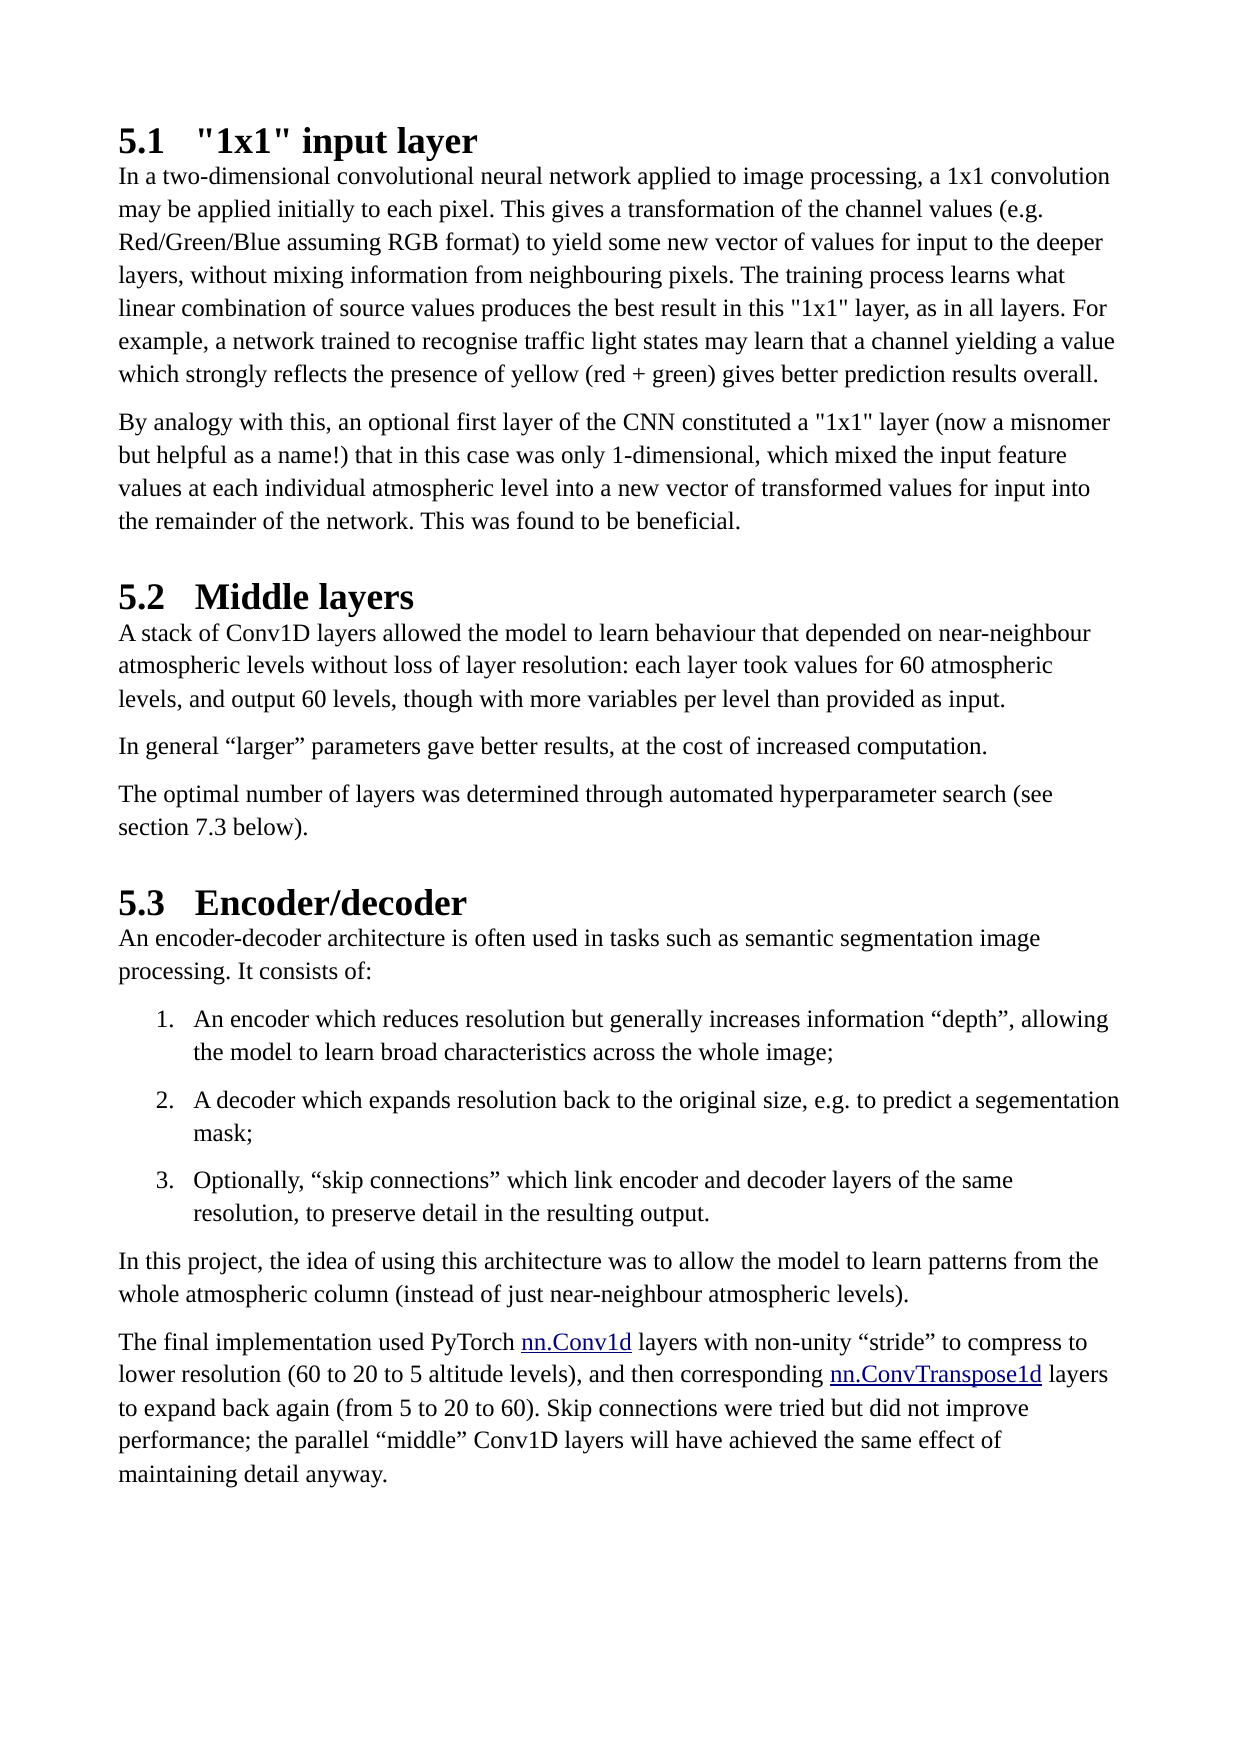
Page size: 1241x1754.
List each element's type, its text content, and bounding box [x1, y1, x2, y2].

list A decoder which expands resolution back to the original size, e.g. to predict a segementation mask; [156, 1085, 1122, 1146]
text By analogy with this, an optional first layer of the CNN constituted a "1x1" layer (now a misnomer but helpful as a name!) that in this case was only 1-dimensional, which mixed the input feature values at each individual atmospheric level into a new vector of transformed values for input into the remainder of the network. This was found to be beneficial. [118, 407, 1122, 535]
text In general “larger” parameters gave better results, at the cost of increased computation. [118, 731, 1122, 760]
text The optimal number of layers was determined through automated hyperparameter search (see section 7.3 below). [118, 779, 1122, 841]
subtitle "1x1" input layer [118, 118, 1122, 161]
text In a two-dimensional convolutional neural network applied to image processing, a 1x1 convolution may be applied initially to each pixel. This gives a transformation of the channel values (e.g. Red/Green/Blue assuming RGB format) to yield some new vector of values for input to the deeper layers, without mixing information from neighbouring pixels. The training process learns what linear combination of source values produces the best result in this "1x1" layer, as in all layers. For example, a network trained to recognise traffic light states may learn that a channel yielding a value which strongly reflects the presence of yellow (red + green) gives better prediction results overall. [118, 161, 1122, 388]
subtitle Encoder/decoder [118, 880, 1122, 923]
text The final implementation used PyTorch nn.Conv1d layers with non-unity “stride” to compress to lower resolution (60 to 20 to 5 altitude levels), and then corresponding nn.ConvTranspose1d layers to expand back again (from 5 to 20 to 60). Skip connections were tried but did not improve performance; the parallel “middle” Conv1D layers will have achieved the same effect of maintaining detail anyway. [118, 1327, 1122, 1487]
list An encoder which reduces resolution but generally increases information “depth”, allowing the model to learn broad characteristics across the whole image; [156, 1004, 1122, 1066]
text An encoder-decoder architecture is often used in tasks such as semantic segmentation image processing. It consists of: [118, 923, 1122, 985]
subtitle Middle layers [118, 574, 1122, 618]
text A stack of Conv1D layers allowed the model to learn behaviour that depended on near-neighbour atmospheric levels without loss of layer resolution: each layer took values for 60 atmospheric levels, and output 60 levels, though with more variables per level than provided as input. [118, 618, 1122, 712]
text In this project, the idea of using this architecture was to allow the model to learn patterns from the whole atmospheric column (instead of just near-neighbour atmospheric levels). [118, 1246, 1122, 1308]
list Optionally, “skip connections” which link encoder and decoder layers of the same resolution, to preserve detail in the resulting output. [156, 1165, 1122, 1227]
